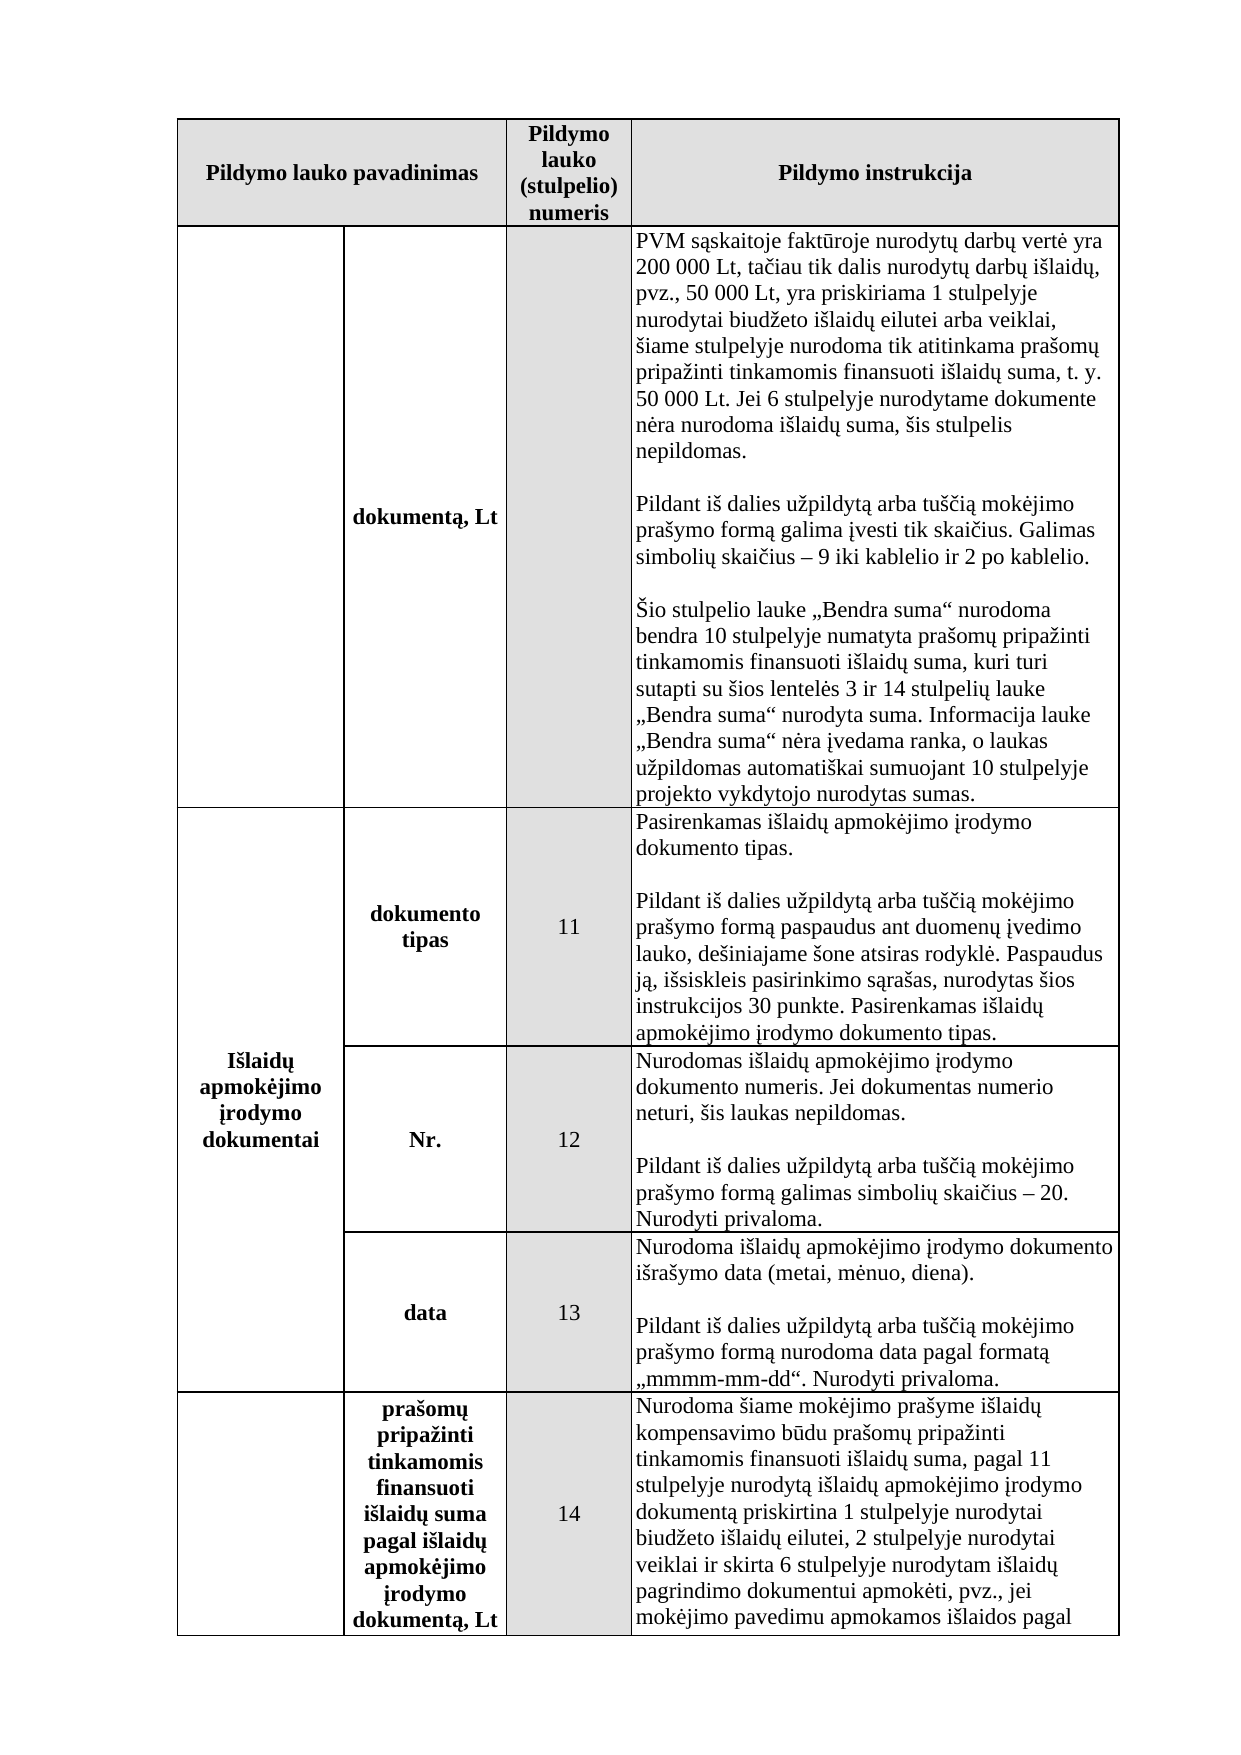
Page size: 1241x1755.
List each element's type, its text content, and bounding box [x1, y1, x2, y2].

table_cell data [345, 1233, 506, 1391]
table_cell Nurodomas išlaidų apmokėjimo įrodymo dokumento numeris. Jei dokumentas numerio neturi, šis laukas nepildomas. Pildant iš dalies užpildytą arba tuščią mokėjimo prašymo formą galimas simbolių skaičius – 20. Nurodyti privaloma. [632, 1047, 1118, 1231]
table_cell prašomų pripažinti tinkamomis finansuoti išlaidų suma pagal išlaidų apmokėjimo įrodymo dokumentą, Lt [345, 1393, 506, 1635]
table_cell 14 [507, 1393, 631, 1635]
table_cell PVM sąskaitoje faktūroje nurodytų darbų vertė yra 200 000 Lt, tačiau tik dalis nurodytų darbų išlaidų, pvz., 50 000 Lt, yra priskiriama 1 stulpelyje nurodytai biudžeto išlaidų eilutei arba veiklai, šiame stulpelyje nurodoma tik atitinkama prašomų pripažinti tinkamomis finansuoti išlaidų suma, t. y. 50 000 Lt. Jei 6 stulpelyje nurodytame dokumente nėra nurodoma išlaidų suma, šis stulpelis nepildomas. Pildant iš dalies užpildytą arba tuščią mokėjimo prašymo formą galima įvesti tik skaičius. Galimas simbolių skaičius – 9 iki kablelio ir 2 po kablelio. Šio stulpelio lauke „Bendra suma“ nurodoma bendra 10 stulpelyje numatyta prašomų pripažinti tinkamomis finansuoti išlaidų suma, kuri turi sutapti su šios lentelės 3 ir 14 stulpelių lauke „Bendra suma“ nurodyta suma. Informacija lauke „Bendra suma“ nėra įvedama ranka, o laukas užpildomas automatiškai sumuojant 10 stulpelyje projekto vykdytojo nurodytas sumas. [632, 227, 1118, 806]
table_cell 12 [507, 1047, 631, 1231]
table_cell Išlaidų apmokėjimo įrodymo dokumentai [178, 808, 343, 1391]
table_cell dokumento tipas [345, 808, 506, 1045]
table_header Pildymo lauko pavadinimas [178, 120, 506, 225]
table_header Pildymo instrukcija [632, 120, 1118, 225]
table_cell 11 [507, 808, 631, 1045]
table_cell Nr. [345, 1047, 506, 1231]
table_cell [178, 1393, 343, 1635]
table_header Pildymo lauko (stulpelio) numeris [507, 120, 631, 225]
table_cell Pasirenkamas išlaidų apmokėjimo įrodymo dokumento tipas. Pildant iš dalies užpildytą arba tuščią mokėjimo prašymo formą paspaudus ant duomenų įvedimo lauko, dešiniajame šone atsiras rodyklė. Paspaudus ją, išsiskleis pasirinkimo sąrašas, nurodytas šios instrukcijos 30 punkte. Pasirenkamas išlaidų apmokėjimo įrodymo dokumento tipas. [632, 808, 1118, 1045]
table_cell dokumentą, Lt [345, 227, 506, 806]
table_cell Nurodoma išlaidų apmokėjimo įrodymo dokumento išrašymo data (metai, mėnuo, diena). Pildant iš dalies užpildytą arba tuščią mokėjimo prašymo formą nurodoma data pagal formatą „mmmm-mm-dd“. Nurodyti privaloma. [632, 1233, 1118, 1391]
table_cell [507, 227, 631, 806]
table_cell [178, 227, 343, 806]
table_cell 13 [507, 1233, 631, 1391]
table_cell Nurodoma šiame mokėjimo prašyme išlaidų kompensavimo būdu prašomų pripažinti tinkamomis finansuoti išlaidų suma, pagal 11 stulpelyje nurodytą išlaidų apmokėjimo įrodymo dokumentą priskirtina 1 stulpelyje nurodytai biudžeto išlaidų eilutei, 2 stulpelyje nurodytai veiklai ir skirta 6 stulpelyje nurodytam išlaidų pagrindimo dokumentui apmokėti, pvz., jei mokėjimo pavedimu apmokamos išlaidos pagal [632, 1393, 1118, 1635]
